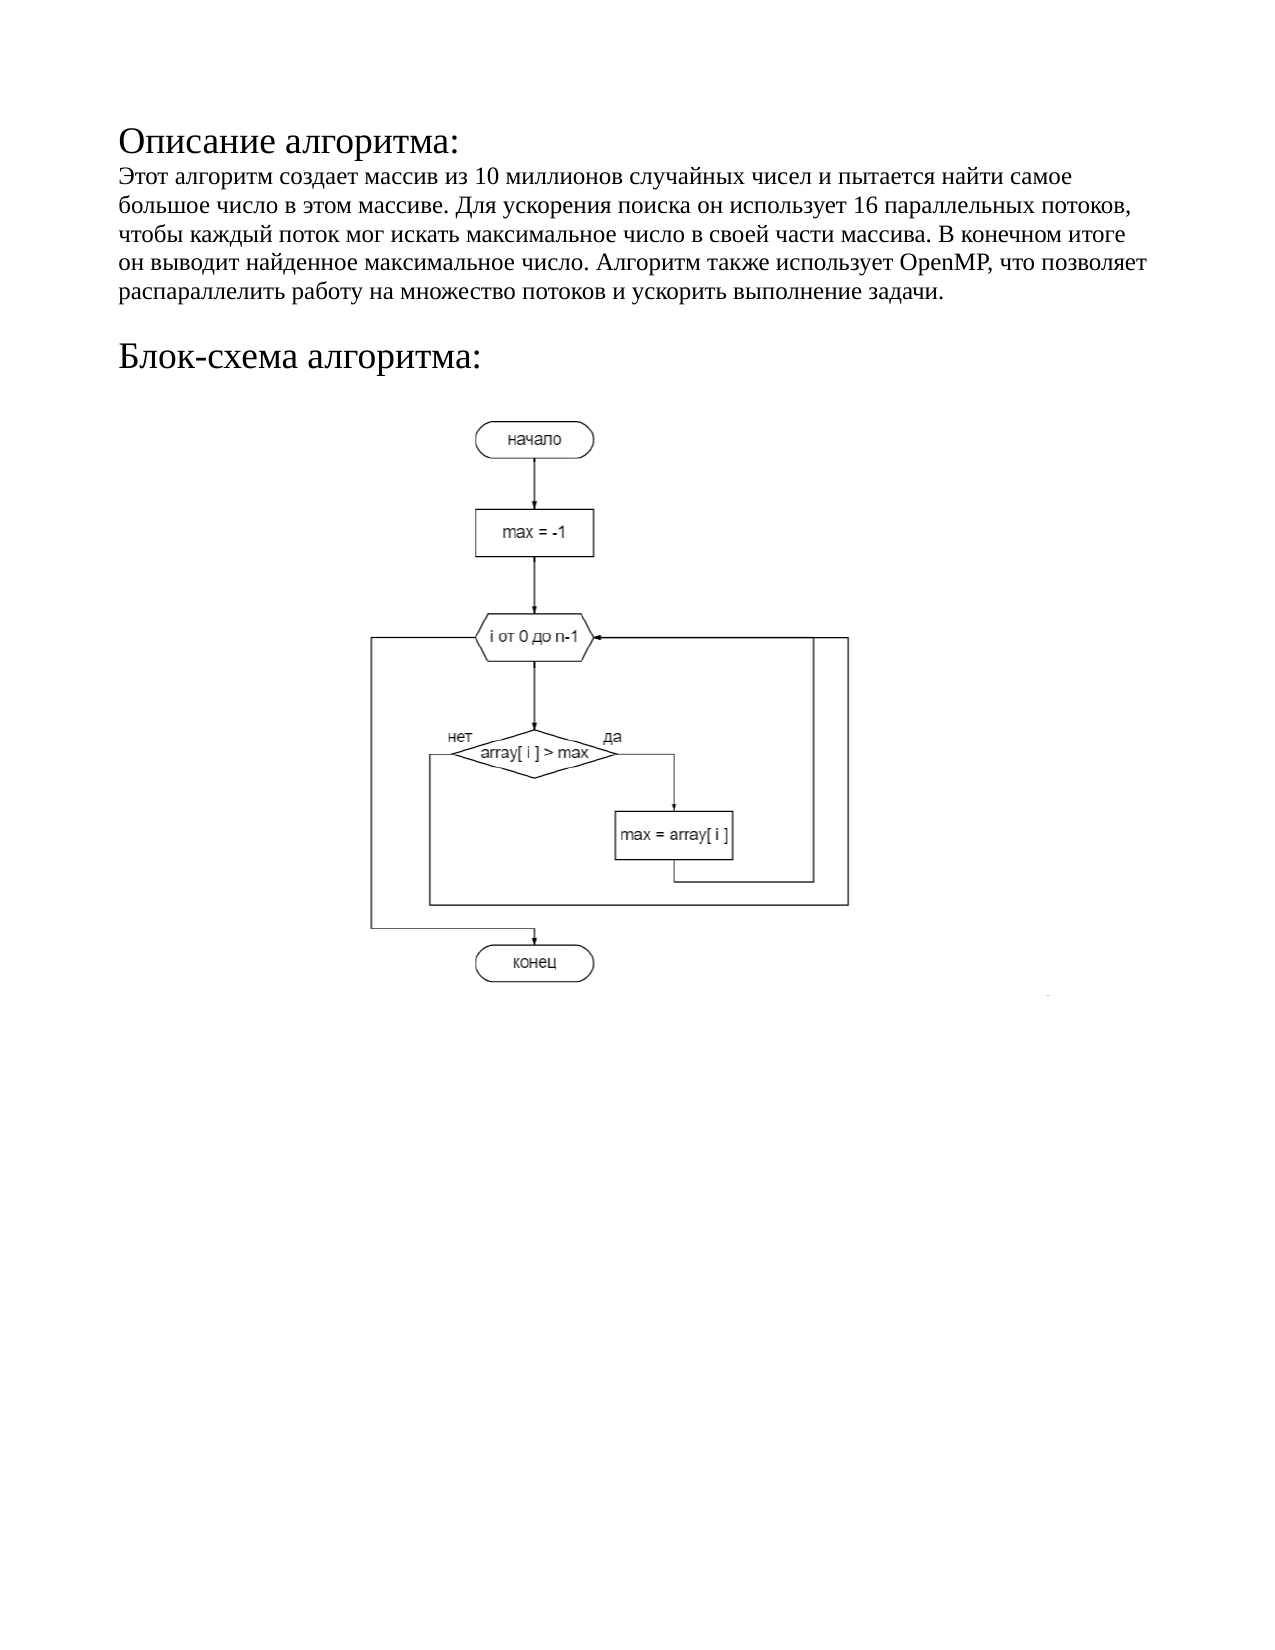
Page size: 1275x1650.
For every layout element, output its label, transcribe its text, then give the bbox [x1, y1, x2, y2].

text Блок-схема алгоритма: [118, 334, 1157, 377]
text Описание алгоритма: [118, 118, 1157, 161]
text Этот алгоритм создает массив из 10 миллионов случайных чисел и пытается найти самое большое число в этом массиве. Для ускорения поиска он использует 16 параллельных потоков, чтобы каждый поток мог искать максимальное число в своей части массива. В конечном итоге он выводит найденное максимальное число. Алгоритм также использует OpenMP, что позволяет распараллелить работу на множество потоков и ускорить выполнение задачи. [118, 161, 1157, 305]
picture [118, 405, 1059, 996]
